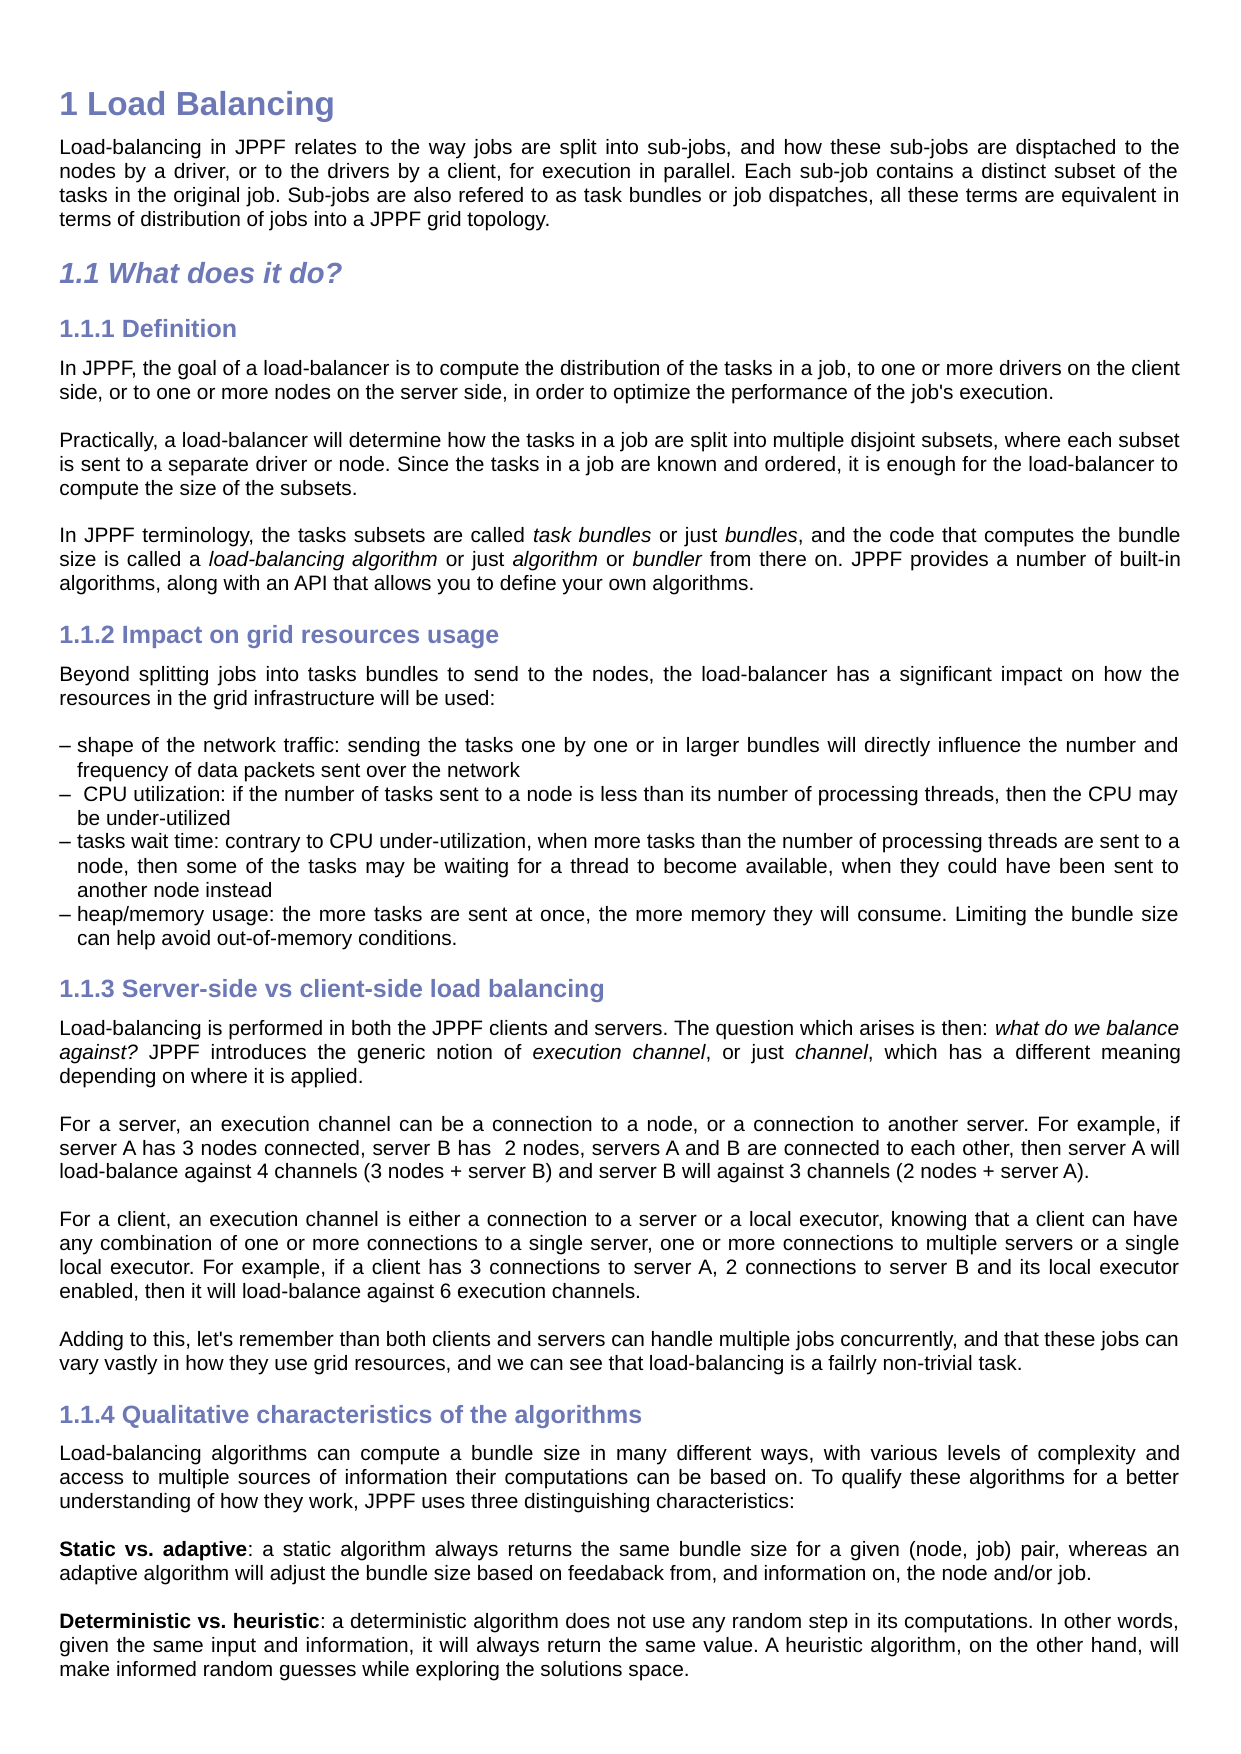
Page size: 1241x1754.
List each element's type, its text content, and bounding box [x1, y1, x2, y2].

subtitle Server-side vs client-side load balancing [59, 974, 1181, 1003]
text Load-balancing is performed in both the JPPF clients and servers. The question which arises is then: what do we balance against? JPPF introduces the generic notion of execution channel, or just channel, which has a different meaning depending on where it is applied. [59, 1016, 1181, 1087]
text For a server, an execution channel can be a connection to a node, or a connection to another server. For example, if server A has 3 nodes connected, server B has 2 nodes, servers A and B are connected to each other, then server A will load-balance against 4 channels (3 nodes + server B) and server B will against 3 channels (2 nodes + server A). [59, 1111, 1181, 1183]
list heap/memory usage: the more tasks are sent at once, the more memory they will consume. Limiting the bundle size can help avoid out-of-memory conditions. [59, 901, 1181, 949]
text In JPPF terminology, the tasks subsets are called task bundles or just bundles, and the code that computes the bundle size is called a load-balancing algorithm or just algorithm or bundler from there on. JPPF provides a number of built-in algorithms, along with an API that allows you to define your own algorithms. [59, 523, 1181, 595]
text In JPPF, the goal of a load-balancer is to compute the distribution of the tasks in a job, to one or more drivers on the client side, or to one or more nodes on the server side, in order to optimize the performance of the job's execution. [59, 356, 1181, 403]
text Beyond splitting jobs into tasks bundles to send to the nodes, the load-balancer has a significant impact on how the resources in the grid infrastructure will be used: [59, 661, 1181, 709]
list CPU utilization: if the number of tasks sent to a node is less than its number of processing threads, then the CPU may be under-utilized [59, 781, 1181, 829]
subtitle What does it do? [59, 256, 1181, 289]
list tasks wait time: contrary to CPU under-utilization, when more tasks than the number of processing threads are sent to a node, then some of the tasks may be waiting for a thread to become available, when they could have been sent to another node instead [59, 829, 1181, 901]
subtitle Definition [59, 314, 1181, 343]
subtitle Load Balancing [59, 84, 1181, 122]
list shape of the network traffic: sending the tasks one by one or in larger bundles will directly influence the number and frequency of data packets sent over the network [59, 733, 1181, 781]
text For a client, an execution channel is either a connection to a server or a local executor, knowing that a client can have any combination of one or more connections to a single server, one or more connections to multiple servers or a single local executor. For example, if a client has 3 connections to server A, 2 connections to server B and its local executor enabled, then it will load-balance against 6 execution channels. [59, 1207, 1181, 1303]
text Load-balancing in JPPF relates to the way jobs are split into sub-jobs, and how these sub-jobs are disptached to the nodes by a driver, or to the drivers by a client, for execution in parallel. Each sub-job contains a distinct subset of the tasks in the original job. Sub-jobs are also refered to as task bundles or job dispatches, all these terms are equivalent in terms of distribution of jobs into a JPPF grid topology. [59, 135, 1181, 231]
subtitle Impact on grid resources usage [59, 620, 1181, 649]
text Deterministic vs. heuristic: a deterministic algorithm does not use any random step in its computations. In other words, given the same input and information, it will always return the same value. A heuristic algorithm, on the other hand, will make informed random guesses while exploring the solutions space. [59, 1609, 1181, 1681]
text Static vs. adaptive: a static algorithm always returns the same bundle size for a given (node, job) pair, whereas an adaptive algorithm will adjust the bundle size based on feedaback from, and information on, the node and/or job. [59, 1537, 1181, 1585]
text Adding to this, let's remember than both clients and servers can handle multiple jobs concurrently, and that these jobs can vary vastly in how they use grid resources, and we can see that load-balancing is a failrly non-trivial task. [59, 1327, 1181, 1375]
subtitle Qualitative characteristics of the algorithms [59, 1400, 1181, 1429]
text Load-balancing algorithms can compute a bundle size in many different ways, with various levels of complexity and access to multiple sources of information their computations can be based on. To qualify these algorithms for a better understanding of how they work, JPPF uses three distinguishing characteristics: [59, 1441, 1181, 1513]
text Practically, a load-balancer will determine how the tasks in a job are split into multiple disjoint subsets, where each subset is sent to a separate driver or node. Since the tasks in a job are known and ordered, it is enough for the load-balancer to compute the size of the subsets. [59, 427, 1181, 499]
